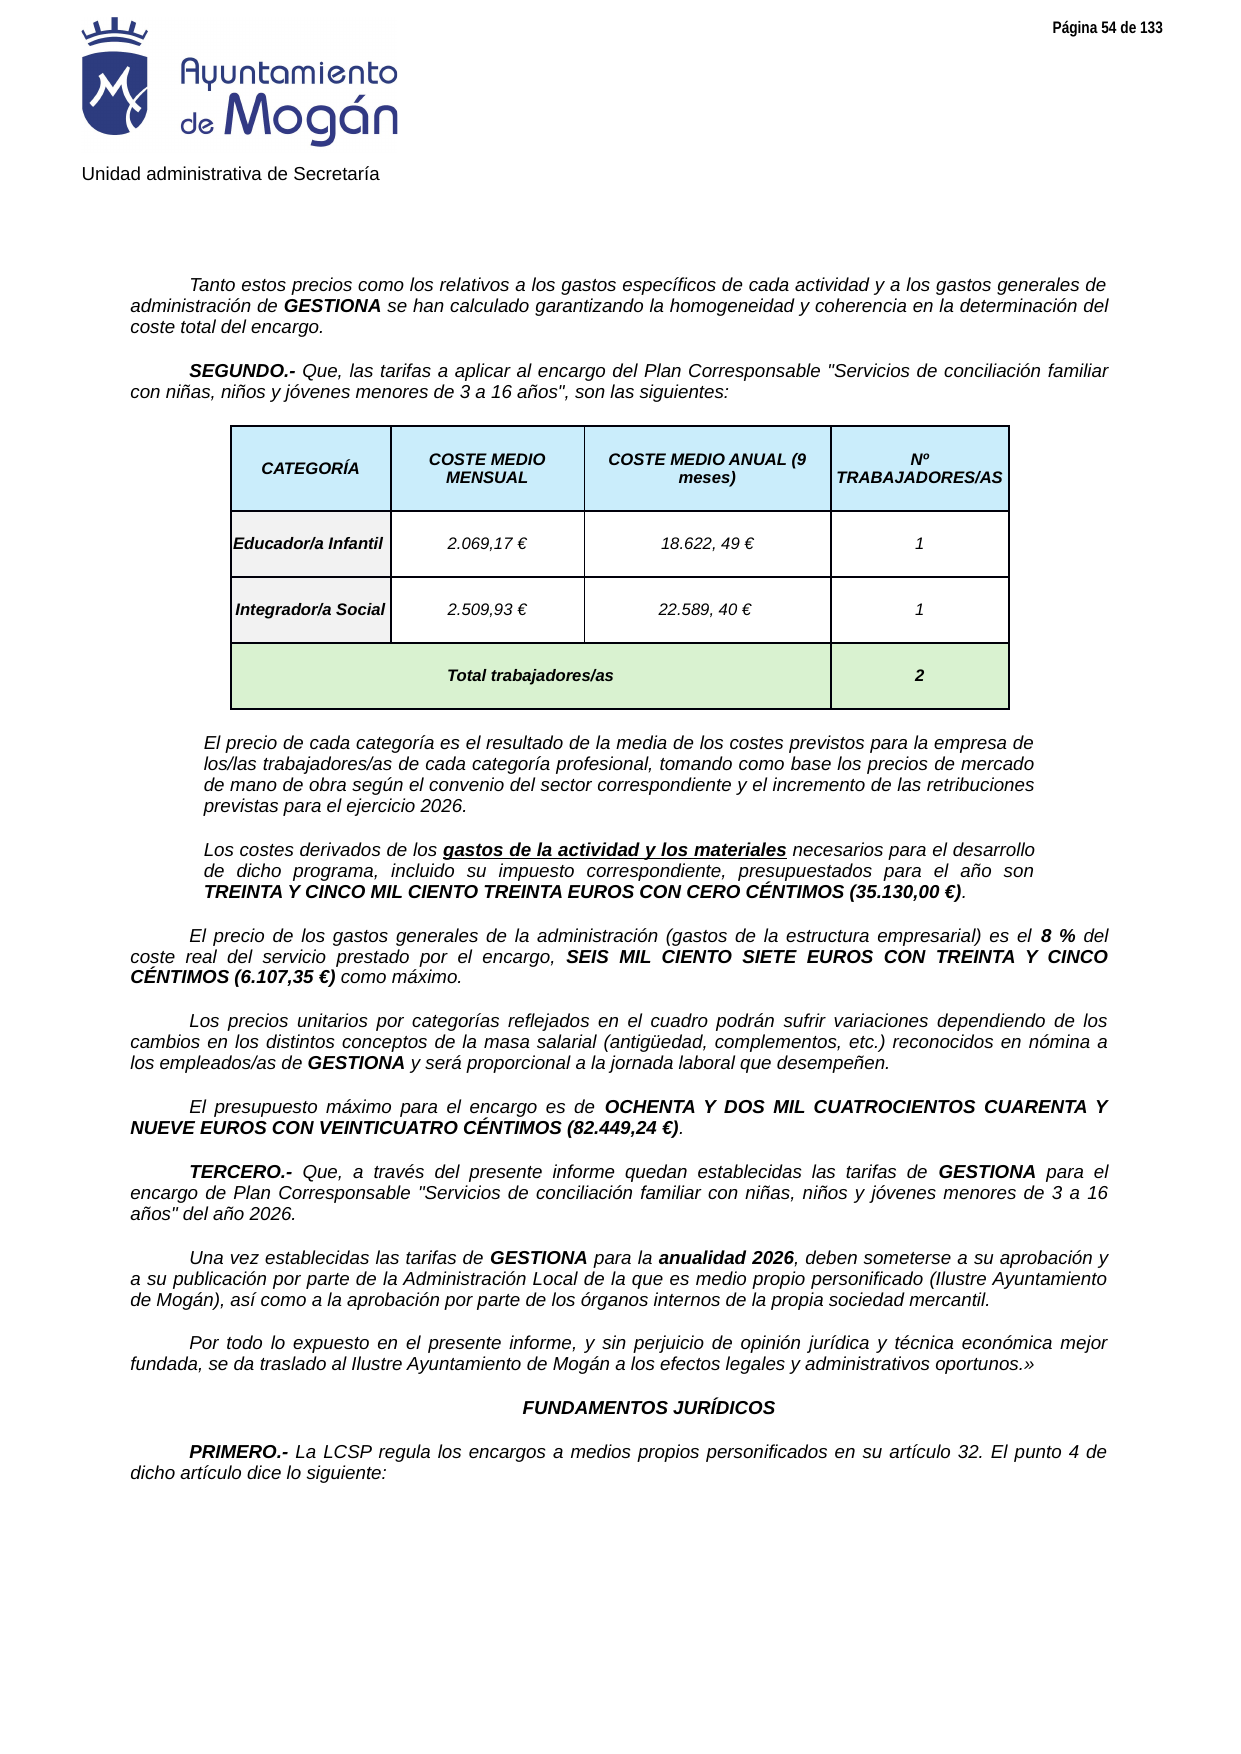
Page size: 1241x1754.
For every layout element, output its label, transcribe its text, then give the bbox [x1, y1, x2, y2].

text Una vez establecidas las tarifas de GESTIONA para la anualidad 2026, deben someterse a su aprobación y a su publicación por parte de la Administración Local de la que es medio propio personificado (Ilustre Ayuntamiento de Mogán), así como a la aprobación por parte de los órganos internos de la propia sociedad mercantil. [130, 1247, 1110, 1310]
table_cell 1 [832, 578, 1008, 642]
text PRIMERO.- La LCSP regula los encargos a medios propios personificados en su artículo 32. El punto 4 de dicho artículo dice lo siguiente: [130, 1441, 1110, 1483]
table_cell 18.622, 49 € [585, 512, 830, 576]
table_cell 2.509,93 € [392, 578, 584, 642]
text Los costes derivados de los gastos de la actividad y los materiales necesarios para el desarrollo de dicho programa, incluido su impuesto correspondiente, presupuestados para el año son TREINTA Y CINCO MIL CIENTO TREINTA EUROS CON CERO CÉNTIMOS (35.130,00 €). [203, 839, 1037, 902]
text Tanto estos precios como los relativos a los gastos específicos de cada actividad y a los gastos generales de administración de GESTIONA se han calculado garantizando la homogeneidad y coherencia en la determinación del coste total del encargo. [130, 275, 1110, 338]
text Los precios unitarios por categorías reflejados en el cuadro podrán sufrir variaciones dependiendo de los cambios en los distintos conceptos de la masa salarial (antigüedad, complementos, etc.) reconocidos en nómina a los empleados/as de GESTIONA y será proporcional a la jornada laboral que desempeñen. [130, 1011, 1110, 1074]
table_header Nº TRABAJADORES/AS [832, 427, 1008, 510]
table_cell 2 [832, 644, 1008, 708]
text El presupuesto máximo para el encargo es de OCHENTA Y DOS MIL CUATROCIENTOS CUARENTA Y NUEVE EUROS CON VEINTICUATRO CÉNTIMOS (82.449,24 €). [130, 1097, 1110, 1138]
text Por todo lo expuesto en el presente informe, y sin perjuicio de opinión jurídica y técnica económica mejor fundada, se da traslado al Ilustre Ayuntamiento de Mogán a los efectos legales y administrativos oportunos.» [130, 1333, 1110, 1375]
table_header COSTE MEDIO MENSUAL [392, 427, 584, 510]
text SEGUNDO.- Que, las tarifas a aplicar al encargo del Plan Corresponsable "Servicios de conciliación familiar con niñas, niños y jóvenes menores de 3 a 16 años", son las siguientes: [130, 361, 1110, 402]
table_cell 2.069,17 € [392, 512, 584, 576]
text El precio de los gastos generales de la administración (gastos de la estructura empresarial) es el 8 % del coste real del servicio prestado por el encargo, SEIS MIL CIENTO SIETE EUROS CON TREINTA Y CINCO CÉNTIMOS (6.107,35 €) como máximo. [130, 925, 1110, 988]
table_header CATEGORÍA [232, 427, 390, 510]
text FUNDAMENTOS JURÍDICOS [130, 1398, 1110, 1418]
picture [81, 17, 398, 153]
text TERCERO.- Que, a través del presente informe quedan establecidas las tarifas de GESTIONA para el encargo de Plan Corresponsable "Servicios de conciliación familiar con niñas, niños y jóvenes menores de 3 a 16 años" del año 2026. [130, 1161, 1110, 1224]
table_header COSTE MEDIO ANUAL (9 meses) [585, 427, 830, 510]
table_cell Integrador/a Social [232, 578, 390, 642]
table_cell Educador/a Infantil [232, 512, 390, 576]
table_cell Total trabajadores/as [232, 644, 830, 708]
text El precio de cada categoría es el resultado de la media de los costes previstos para la empresa de los/las trabajadores/as de cada categoría profesional, tomando como base los precios de mercado de mano de obra según el convenio del sector correspondiente y el incremento de las retribuciones previstas para el ejercicio 2026. [203, 733, 1037, 816]
table_cell 22.589, 40 € [585, 578, 830, 642]
table_cell 1 [832, 512, 1008, 576]
